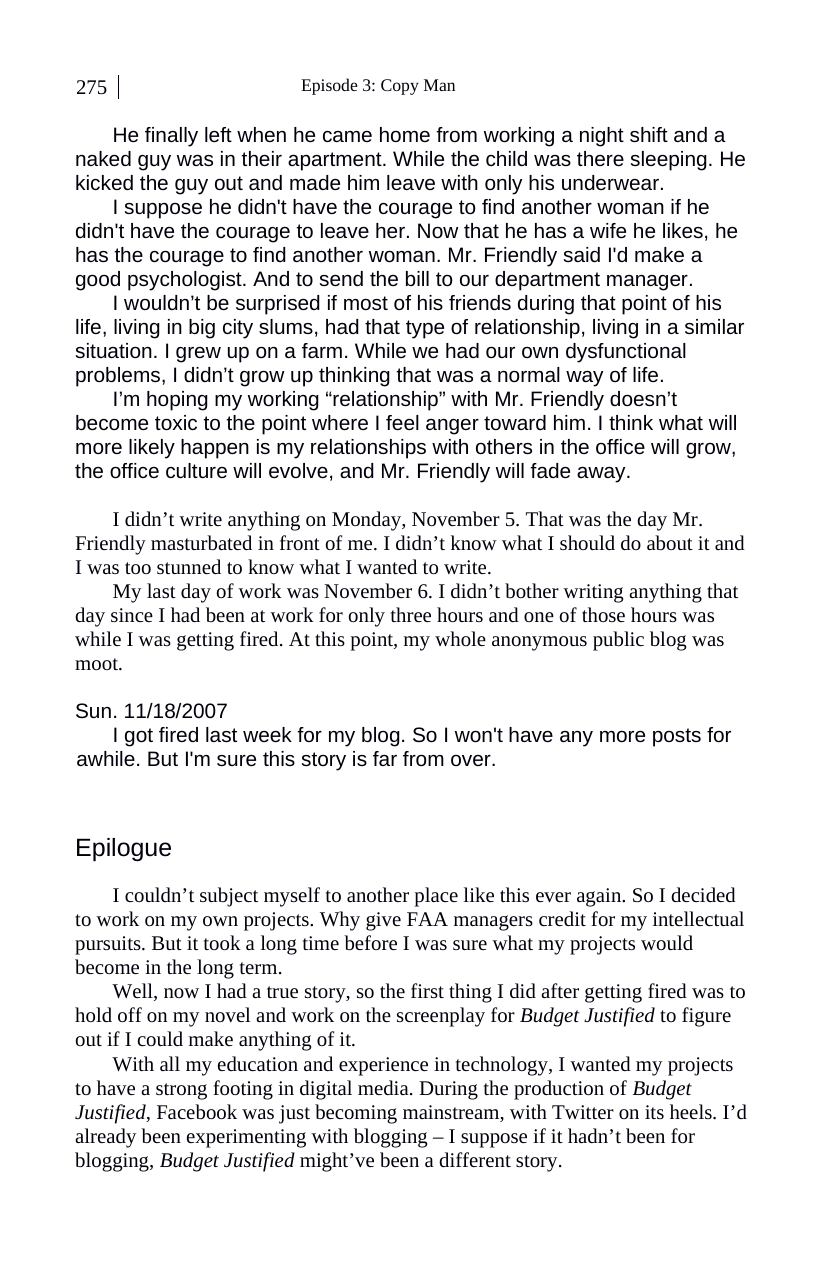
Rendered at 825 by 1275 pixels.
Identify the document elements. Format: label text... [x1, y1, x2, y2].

text I couldn’t subject myself to another place like this ever again. So I decided to work on my own projects. Why give FAA managers credit for my intellectual pursuits. But it took a long time before I was sure what my projects would become in the long term. [75, 883, 750, 979]
text With all my education and experience in technology, I wanted my projects to have a strong footing in digital media. During the production of Budget Justified, Facebook was just becoming mainstream, with Twitter on its heels. I’d already been experimenting with blogging – I suppose if it hadn’t been for blogging, Budget Justified might’ve been a different story. [75, 1051, 750, 1172]
text I’m hoping my working “relationship” with Mr. Friendly doesn’t become toxic to the point where I feel anger toward him. I think what will more likely happen is my relationships with others in the office will grow, the office culture will evolve, and Mr. Friendly will fade away. [75, 387, 750, 482]
subtitle Epilogue [75, 833, 750, 862]
text My last day of work was November 6. I didn’t bother writing anything that day since I had been at work for only three hours and one of those hours was while I was getting fired. At this point, my whole anonymous public blog was moot. [75, 579, 750, 675]
text Sun. 11/18/2007 [75, 699, 750, 723]
text Well, now I had a true story, so the first thing I did after getting fired was to hold off on my novel and work on the screenplay for Budget Justified to figure out if I could make anything of it. [75, 979, 750, 1051]
text He finally left when he came home from working a night shift and a naked guy was in their apartment. While the child was there sleeping. He kicked the guy out and made him leave with only his underwear. [75, 123, 750, 195]
text I didn’t write anything on Monday, November 5. That was the day Mr. Friendly masturbated in front of me. I didn’t know what I should do about it and I was too stunned to know what I wanted to write. [75, 507, 750, 579]
text I wouldn’t be surprised if most of his friends during that point of his life, living in big city slums, had that type of relationship, living in a similar situation. I grew up on a farm. While we had our own dysfunctional problems, I didn’t grow up thinking that was a normal way of life. [75, 291, 750, 387]
text I got fired last week for my blog. So I won't have any more posts for awhile. But I'm sure this story is far from over. [76, 723, 750, 771]
text I suppose he didn't have the courage to find another woman if he didn't have the courage to leave her. Now that he has a wife he likes, he has the courage to find another woman. Mr. Friendly said I'd make a good psychologist. And to send the bill to our department manager. [75, 195, 750, 291]
